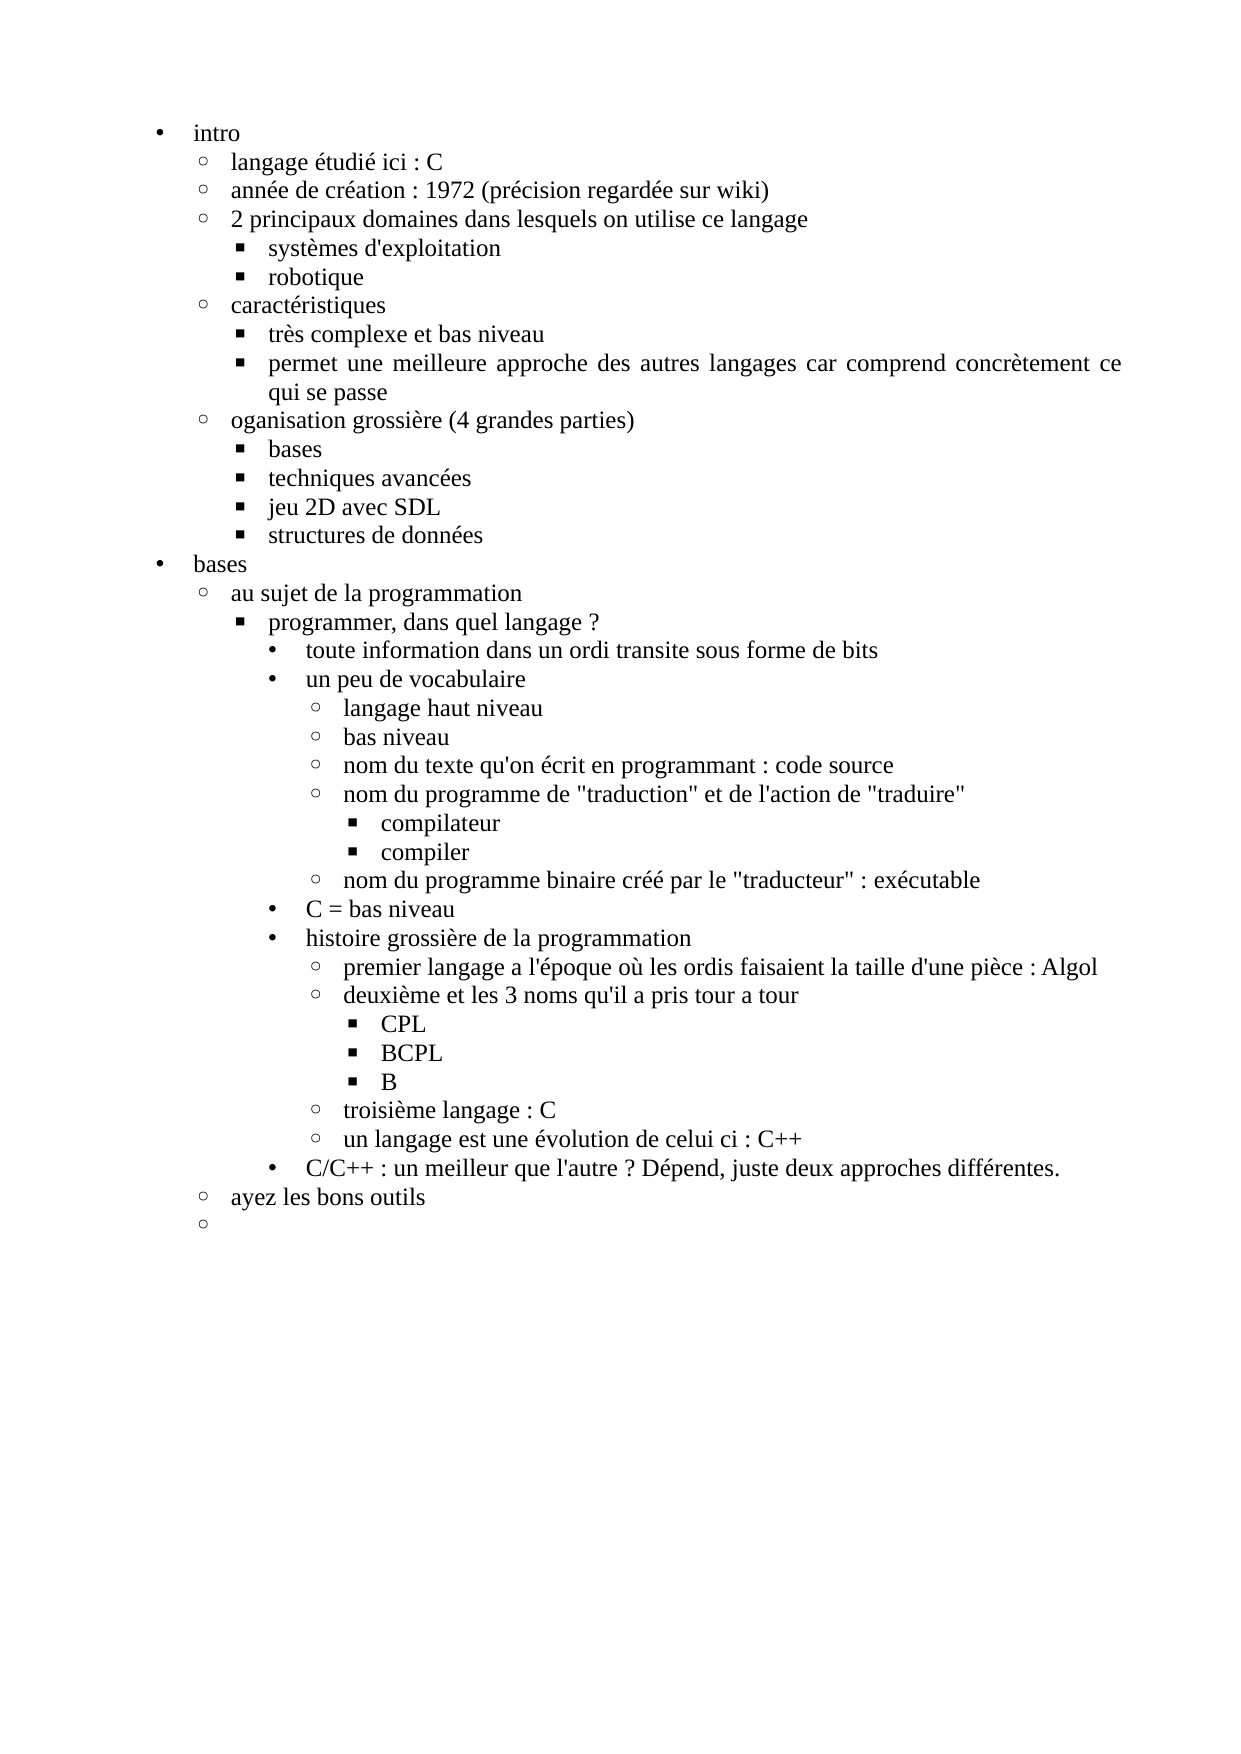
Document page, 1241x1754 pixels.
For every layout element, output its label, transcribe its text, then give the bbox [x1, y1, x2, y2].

list premier langage a l'époque où les ordis faisaient la taille d'une pièce : Algol [306, 952, 1122, 981]
list compilateur [343, 808, 1122, 837]
list systèmes d'exploitation [231, 233, 1122, 262]
list un peu de vocabulaire [268, 664, 1122, 693]
list jeu 2D avec SDL [231, 492, 1122, 521]
list C = bas niveau [268, 894, 1122, 923]
list bases [156, 549, 1122, 578]
list 2 principaux domaines dans lesquels on utilise ce langage [193, 204, 1122, 233]
list C/C++ : un meilleur que l'autre ? Dépend, juste deux approches différentes. [268, 1153, 1122, 1182]
list nom du programme binaire créé par le "traducteur" : exécutable [306, 866, 1122, 894]
list CPL [343, 1009, 1122, 1038]
list un langage est une évolution de celui ci : C++ [306, 1124, 1122, 1153]
list histoire grossière de la programmation [268, 923, 1122, 952]
list troisième langage : C [306, 1096, 1122, 1124]
list bas niveau [306, 722, 1122, 751]
list nom du programme de "traduction" et de l'action de "traduire" [306, 779, 1122, 808]
list bases [231, 434, 1122, 463]
list au sujet de la programmation [193, 578, 1122, 607]
list langage étudié ici : C [193, 147, 1122, 176]
list caractéristiques [193, 291, 1122, 319]
list toute information dans un ordi transite sous forme de bits [268, 636, 1122, 664]
list BCPL [343, 1038, 1122, 1067]
list compiler [343, 837, 1122, 866]
list techniques avancées [231, 463, 1122, 492]
list très complexe et bas niveau [231, 319, 1122, 348]
list structures de données [231, 521, 1122, 549]
list année de création : 1972 (précision regardée sur wiki) [193, 176, 1122, 204]
list permet une meilleure approche des autres langages car comprend concrètement ce qui se passe [231, 348, 1122, 406]
list langage haut niveau [306, 693, 1122, 722]
list B [343, 1067, 1122, 1096]
list robotique [231, 262, 1122, 291]
list oganisation grossière (4 grandes parties) [193, 406, 1122, 434]
list nom du texte qu'on écrit en programmant : code source [306, 751, 1122, 779]
list ayez les bons outils [193, 1182, 1122, 1211]
list intro [156, 118, 1122, 147]
list programmer, dans quel langage ? [231, 607, 1122, 636]
list deuxième et les 3 noms qu'il a pris tour a tour [306, 981, 1122, 1009]
